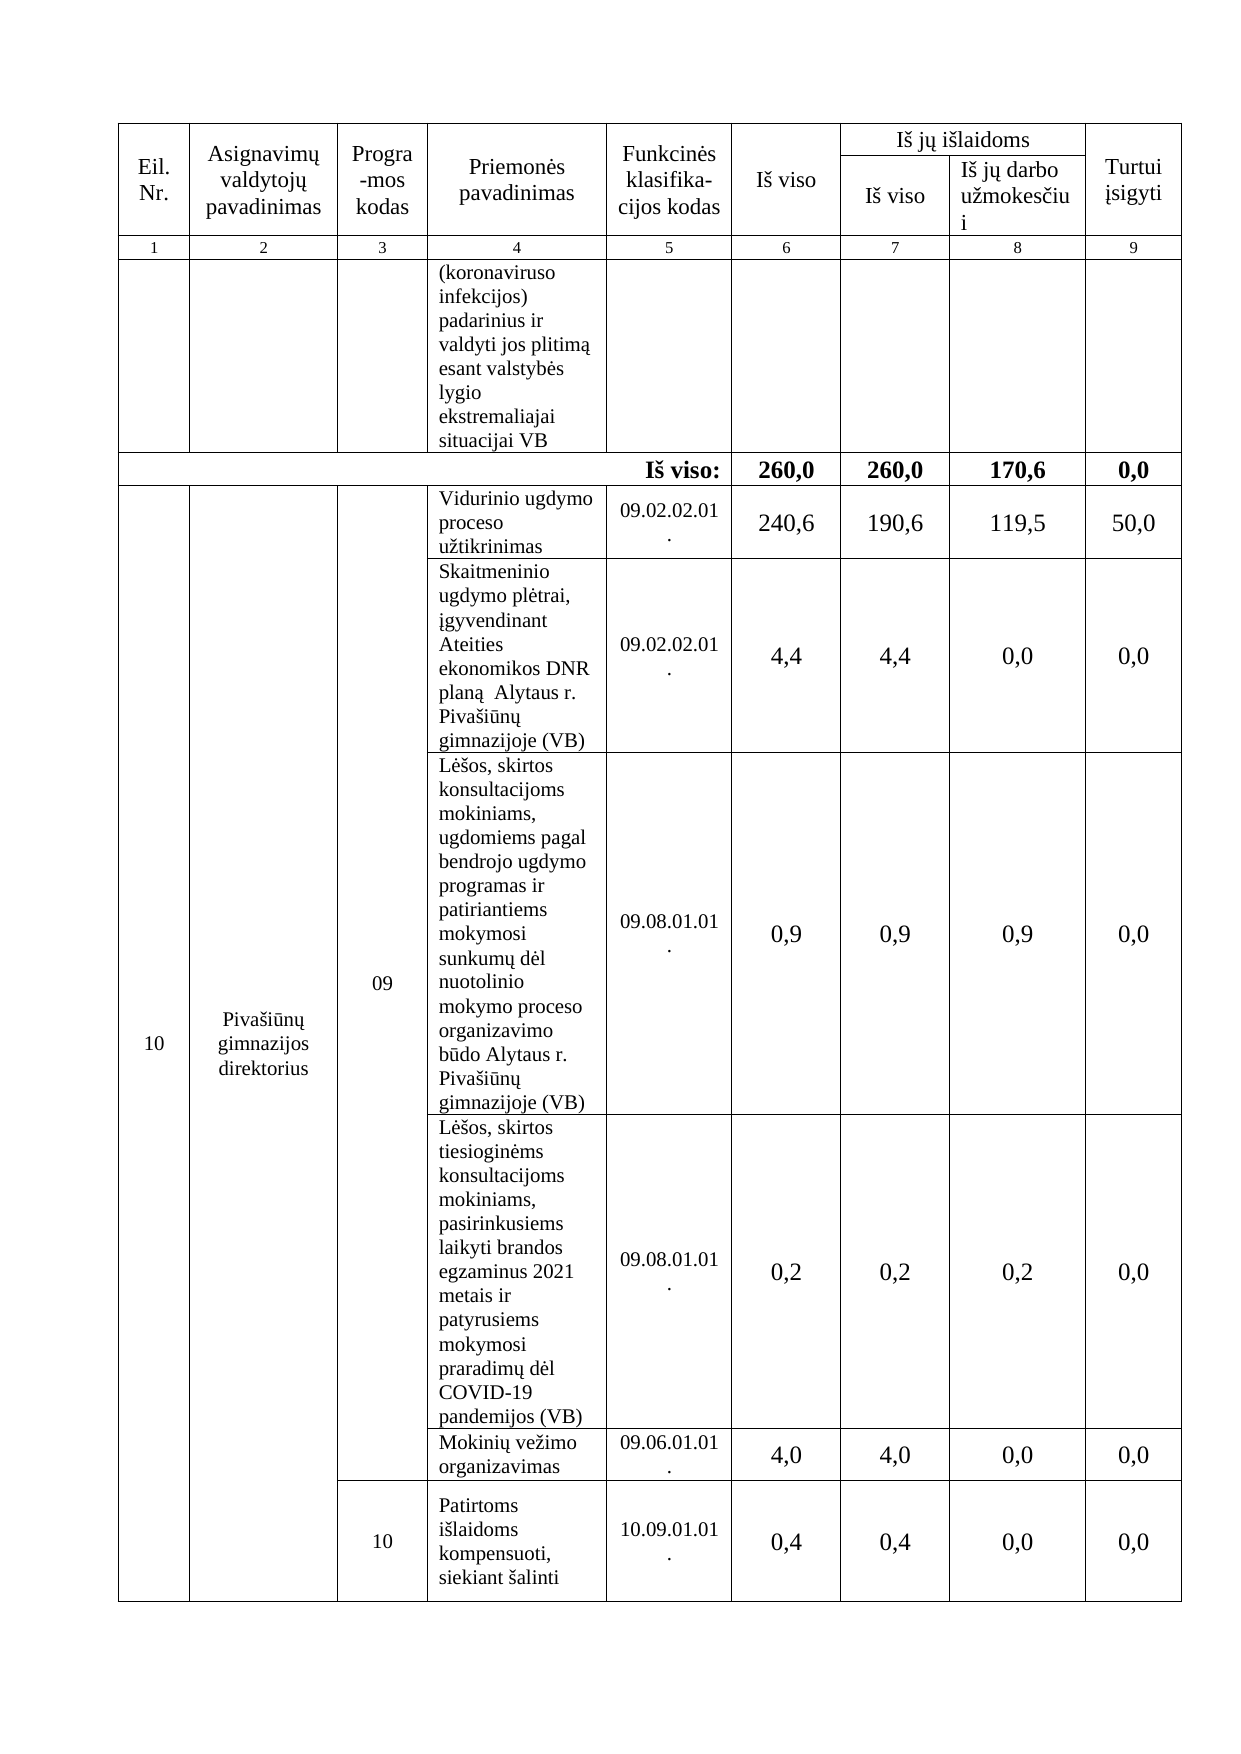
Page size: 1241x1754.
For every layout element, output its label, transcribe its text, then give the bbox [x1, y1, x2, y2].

table_cell [841, 260, 949, 452]
table_cell 8 [950, 236, 1085, 259]
table_cell 4,4 [841, 559, 949, 752]
table_cell 0,2 [732, 1115, 840, 1428]
table_cell [1086, 260, 1181, 452]
table_cell Lėšos, skirtos konsultacijoms mokiniams, ugdomiems pagal bendrojo ugdymo programas ir patiriantiems mokymosi sunkumų dėl nuotolinio mokymo proceso organizavimo būdo Alytaus r. Pivašiūnų gimnazijoje (VB) [428, 753, 606, 1114]
table_cell 0,9 [950, 753, 1085, 1114]
table_cell 4,0 [841, 1429, 949, 1480]
table_cell 0,0 [1086, 453, 1181, 485]
table_cell Skaitmeninio ugdymo plėtrai, įgyvendinant Ateities ekonomikos DNR planą Alytaus r. Pivašiūnų gimnazijoje (VB) [428, 559, 606, 752]
table_cell 0,0 [1086, 1115, 1181, 1428]
table_cell 7 [841, 236, 949, 259]
table_cell [119, 260, 189, 452]
table_cell 240,6 [732, 486, 840, 558]
table_cell 0,0 [950, 1429, 1085, 1480]
table_cell 09.08.01.01. [607, 1115, 731, 1428]
table_header Iš jų išlaidoms [841, 124, 1085, 155]
table_cell 0,9 [841, 753, 949, 1114]
table_cell Mokinių vežimo organizavimas [428, 1429, 606, 1480]
table_cell [190, 260, 337, 452]
table_cell Vidurinio ugdymo proceso užtikrinimas [428, 486, 606, 558]
table_cell 2 [190, 236, 337, 259]
table_cell 190,6 [841, 486, 949, 558]
table_cell [950, 260, 1085, 452]
table_cell 0,2 [950, 1115, 1085, 1428]
table_cell 0,0 [1086, 753, 1181, 1114]
table_cell 0,0 [950, 559, 1085, 752]
table_header Eil. Nr. [119, 124, 189, 235]
table_cell 0,0 [1086, 559, 1181, 752]
table_cell 10 [338, 1481, 427, 1601]
table_cell 3 [338, 236, 427, 259]
table_cell 260,0 [841, 453, 949, 485]
table_cell 09.06.01.01. [607, 1429, 731, 1480]
table_header Iš viso [732, 124, 840, 235]
table_cell 09 [338, 486, 427, 1480]
table_cell 260,0 [732, 453, 840, 485]
table_cell 170,6 [950, 453, 1085, 485]
table_cell 10.09.01.01. [607, 1481, 731, 1601]
table_cell 0,0 [1086, 1481, 1181, 1601]
table_cell 0,4 [841, 1481, 949, 1601]
table_cell Patirtoms išlaidoms kompensuoti, siekiant šalinti [428, 1481, 606, 1601]
table_cell 0,2 [841, 1115, 949, 1428]
table_cell 119,5 [950, 486, 1085, 558]
table_cell (koronaviruso infekcijos) padarinius ir valdyti jos plitimą esant valstybės lygio ekstremaliajai situacijai VB [428, 260, 606, 452]
table_cell 0,9 [732, 753, 840, 1114]
table_cell Iš viso: [119, 453, 731, 485]
table_cell 1 [119, 236, 189, 259]
table_cell Pivašiūnų gimnazijos direktorius [190, 486, 337, 1601]
table_cell [607, 260, 731, 452]
table_header Progra-mos kodas [338, 124, 427, 235]
table_cell 9 [1086, 236, 1181, 259]
table_cell 4 [428, 236, 606, 259]
table_cell 10 [119, 486, 189, 1601]
table_cell 6 [732, 236, 840, 259]
table_cell 50,0 [1086, 486, 1181, 558]
table_cell 4,0 [732, 1429, 840, 1480]
table_header Funkcinės klasifika-cijos kodas [607, 124, 731, 235]
table_cell Iš jų darbo užmokesčiui [950, 156, 1085, 235]
table_cell Lėšos, skirtos tiesioginėms konsultacijoms mokiniams, pasirinkusiems laikyti brandos egzaminus 2021 metais ir patyrusiems mokymosi praradimų dėl COVID-19 pandemijos (VB) [428, 1115, 606, 1428]
table_header Priemonės pavadinimas [428, 124, 606, 235]
table_cell 5 [607, 236, 731, 259]
table_cell Iš viso [841, 156, 949, 235]
table_header Asignavimų valdytojų pavadinimas [190, 124, 337, 235]
table_cell [338, 260, 427, 452]
table_cell 0,4 [732, 1481, 840, 1601]
table_cell [732, 260, 840, 452]
table_cell 0,0 [950, 1481, 1085, 1601]
table_cell 09.02.02.01. [607, 486, 731, 558]
table_cell 4,4 [732, 559, 840, 752]
table_cell 0,0 [1086, 1429, 1181, 1480]
table_header Turtui įsigyti [1086, 124, 1181, 235]
table_cell 09.08.01.01. [607, 753, 731, 1114]
table_cell 09.02.02.01. [607, 559, 731, 752]
